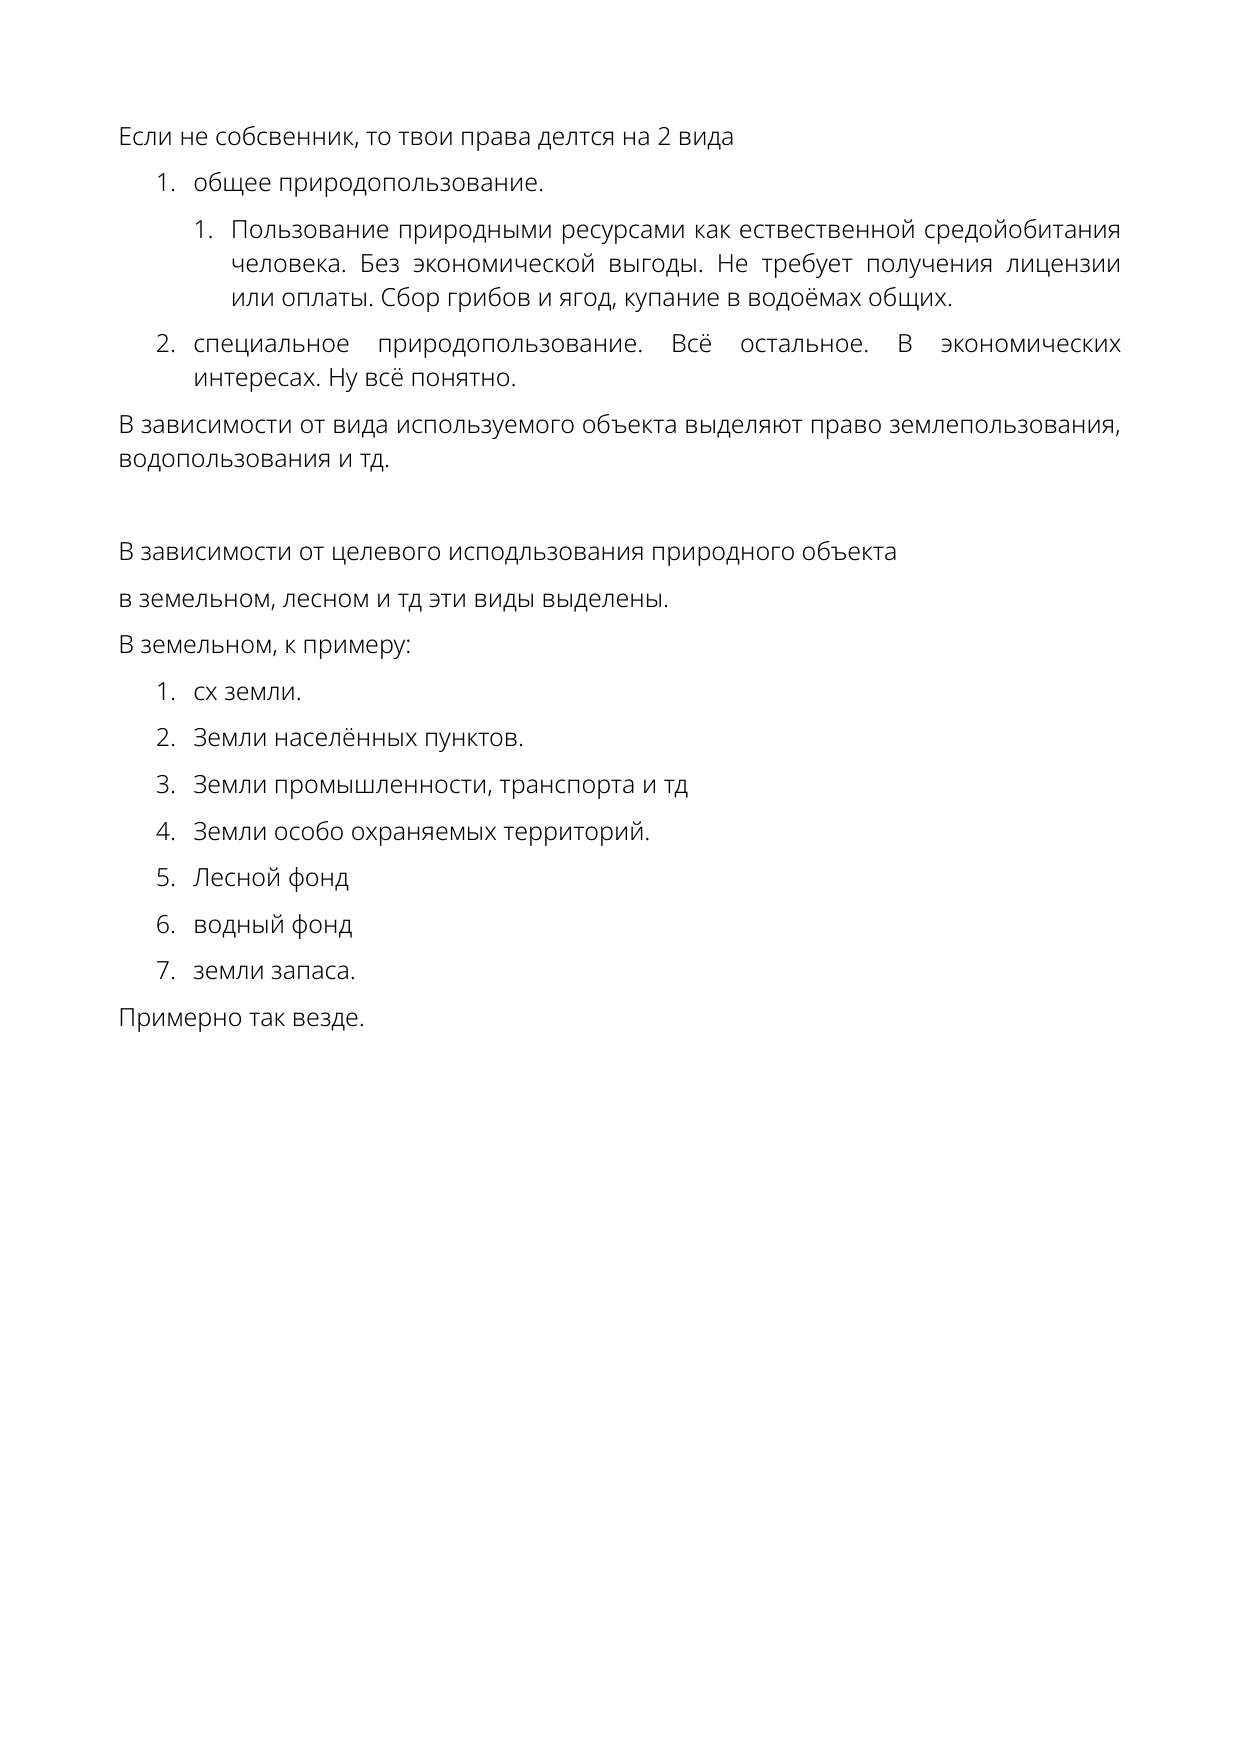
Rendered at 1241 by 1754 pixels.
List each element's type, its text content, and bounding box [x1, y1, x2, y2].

list Земли населённых пунктов. [156, 720, 1122, 754]
list Земли особо охраняемых территорий. [156, 813, 1122, 847]
text В зависимости от целевого исподльзования природного объекта [118, 534, 1122, 568]
text В земельном, к примеру: [118, 627, 1122, 661]
list специальное природопользование. Всё остальное. В экономических интересах. Ну всё понятно. [156, 326, 1122, 394]
list Лесной фонд [156, 860, 1122, 894]
list Земли промышленности, транспорта и тд [156, 767, 1122, 801]
text Если не собсвенник, то твои права делтся на 2 вида [118, 118, 1122, 152]
list общее природопользование. [156, 165, 1122, 199]
list земли запаса. [156, 953, 1122, 987]
list водный фонд [156, 906, 1122, 940]
text В зависимости от вида используемого объекта выделяют право землепользования, водопользования и тд. [118, 407, 1122, 475]
text Примерно так везде. [118, 999, 1122, 1033]
text в земельном, лесном и тд эти виды выделены. [118, 580, 1122, 614]
list Пользование природными ресурсами как ествественной средойобитания человека. Без экономической выгоды. Не требует получения лицензии или оплаты. Сбор грибов и ягод, купание в водоёмах общих. [193, 211, 1122, 313]
list сх земли. [156, 673, 1122, 707]
